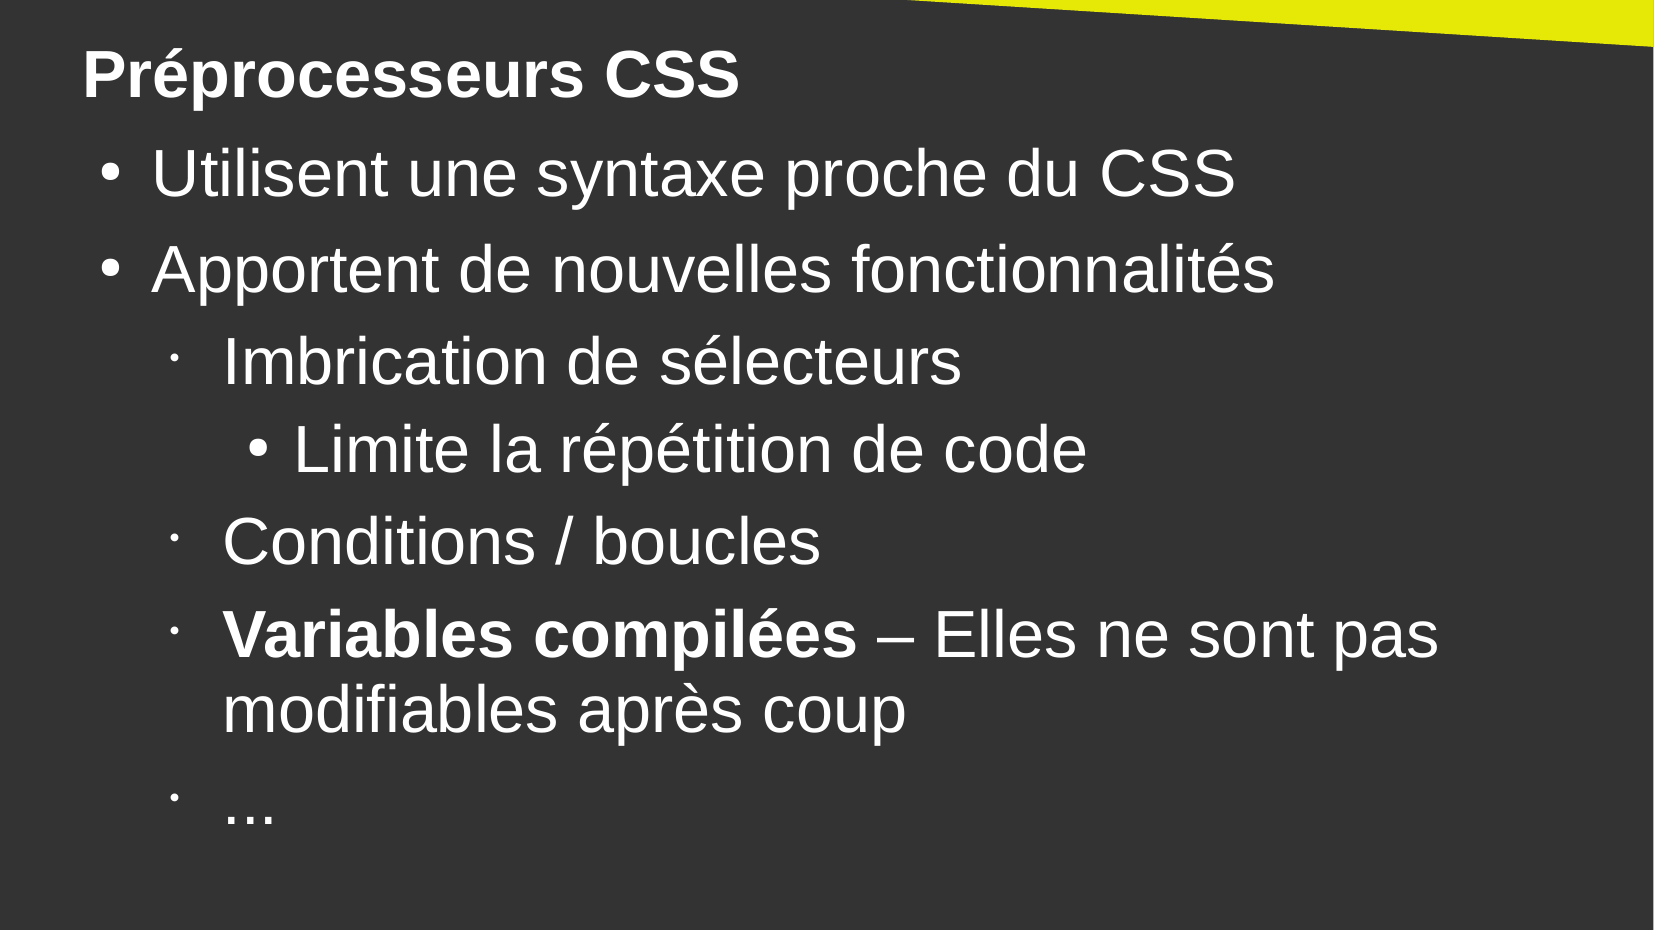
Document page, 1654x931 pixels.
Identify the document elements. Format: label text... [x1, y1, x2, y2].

title Préprocesseurs CSS [82, 37, 1571, 114]
list Utilisent une syntaxe proche du CSS Apportent de nouvelles fonctionnalités Imbrication de sélecteurs Limite la répétition de code Conditions / boucles Variables compilées – Elles ne sont pas modifiables après coup ... [80, 135, 1620, 886]
text_box [907, 0, 1654, 47]
